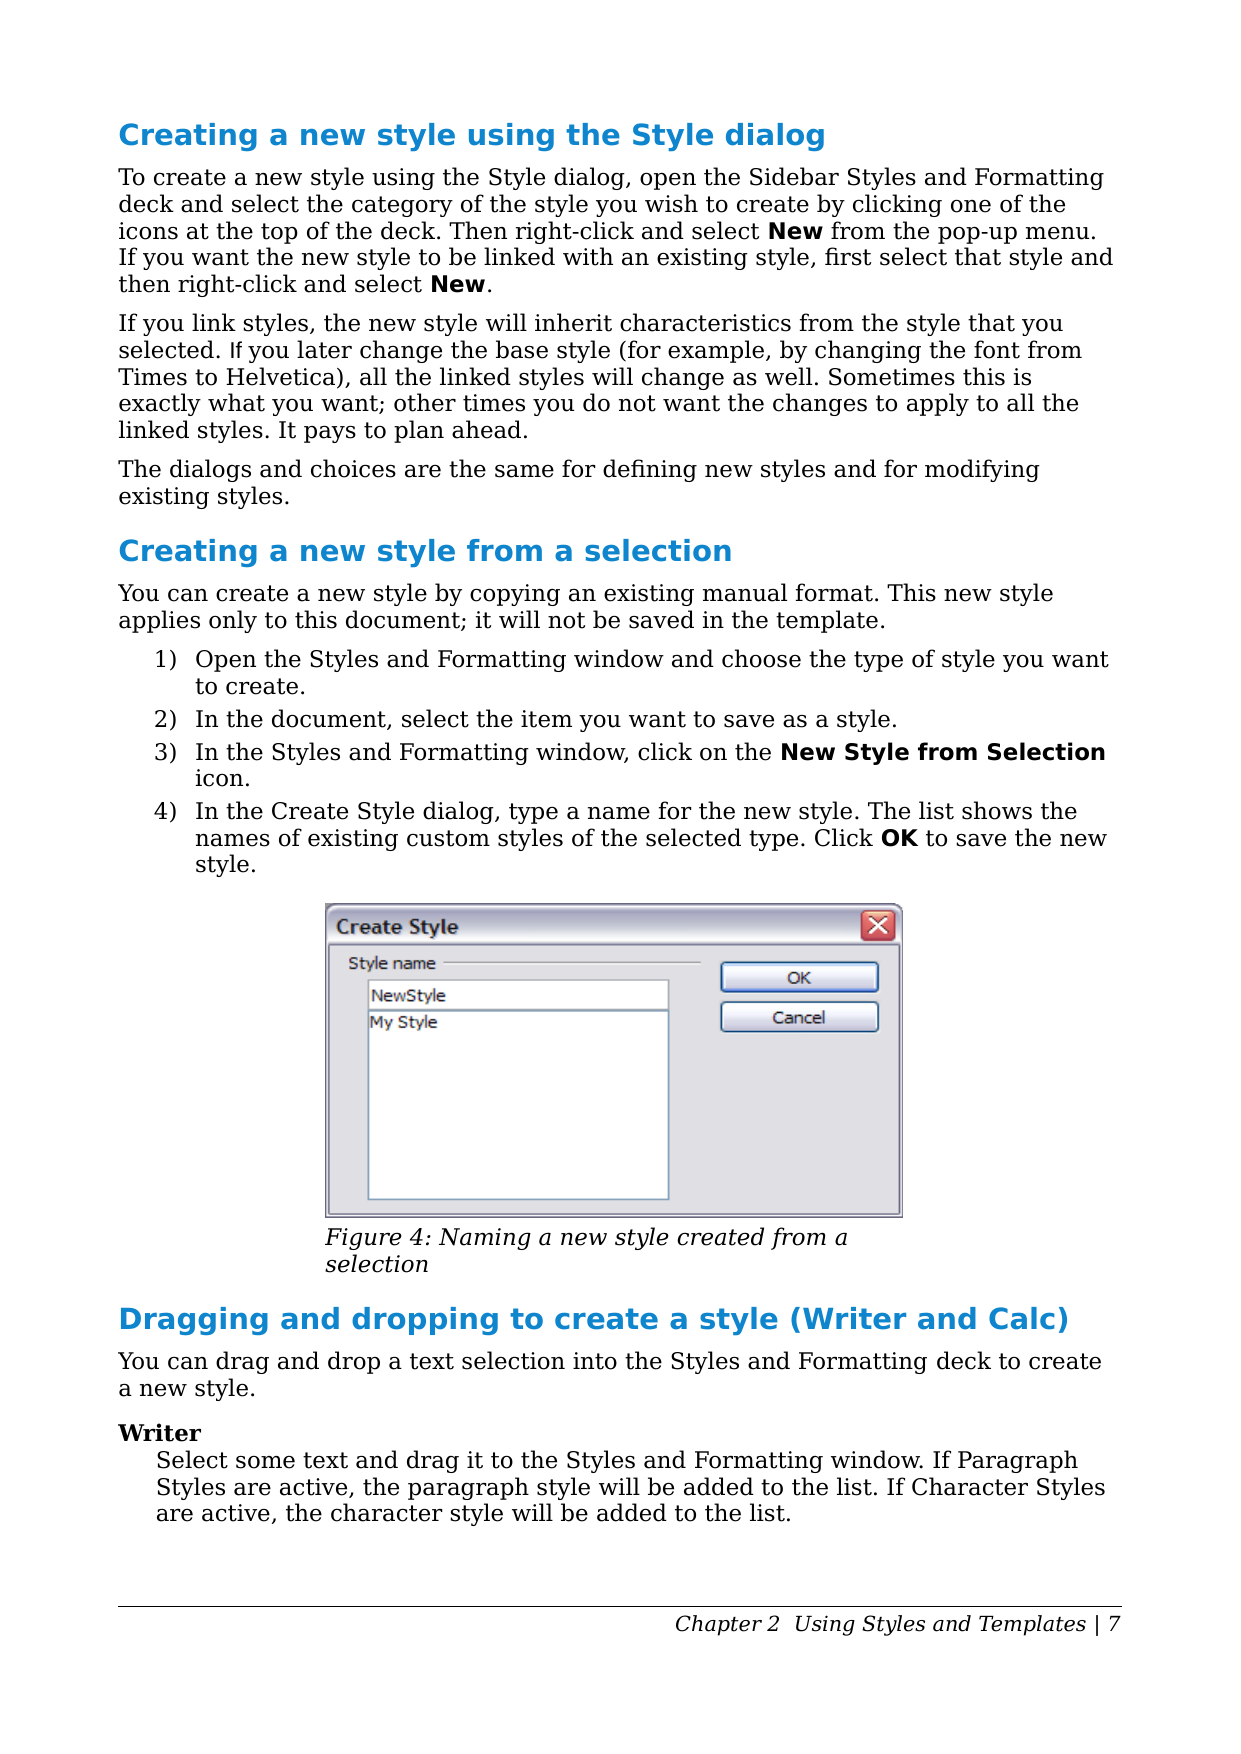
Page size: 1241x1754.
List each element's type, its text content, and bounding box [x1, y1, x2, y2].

picture [325, 903, 903, 1218]
text If you link styles, the new style will inherit characteristics from the style that you selected. If you later change the base style (for example, by changing the font from Times to Helvetica), all the linked styles will change as well. Sometimes this is exactly what you want; other times you do not want the changes to apply to all the linked styles. It pays to plan ahead. [118, 310, 1122, 444]
subtitle Dragging and dropping to create a style (Writer and Calc) [118, 1302, 1122, 1336]
list In the document, select the item you want to save as a style. [177, 706, 1122, 732]
text Figure 4: Naming a new style created from a selection [325, 1224, 915, 1278]
text You can drag and drop a text selection into the Styles and Formatting deck to create a new style. [118, 1348, 1122, 1402]
subtitle Creating a new style from a selection [118, 534, 1122, 568]
list Open the Styles and Formatting window and choose the type of style you want to create. [177, 646, 1122, 699]
text You can create a new style by copying an existing manual format. This new style applies only to this document; it will not be saved in the template. [118, 580, 1122, 634]
text Writer [118, 1420, 1122, 1447]
text The dialogs and choices are the same for defining new styles and for modifying existing styles. [118, 456, 1122, 510]
text Select some text and drag it to the Styles and Formatting window. If Paragraph Styles are active, the paragraph style will be added to the list. If Character Styles are active, the character style will be added to the list. [156, 1447, 1122, 1527]
text To create a new style using the Style dialog, open the Sidebar Styles and Formatting deck and select the category of the style you wish to create by clicking one of the icons at the top of the deck. Then right-click and select New from the pop-up menu. If you want the new style to be linked with an existing style, first select that style and then right-click and select New. [118, 164, 1122, 298]
list In the Styles and Formatting window, click on the New Style from Selection icon. [177, 739, 1122, 792]
list In the Create Style dialog, type a name for the new style. The list shows the names of existing custom styles of the selected type. Click OK to save the new style. [177, 798, 1122, 878]
subtitle Creating a new style using the Style dialog [118, 118, 1122, 152]
